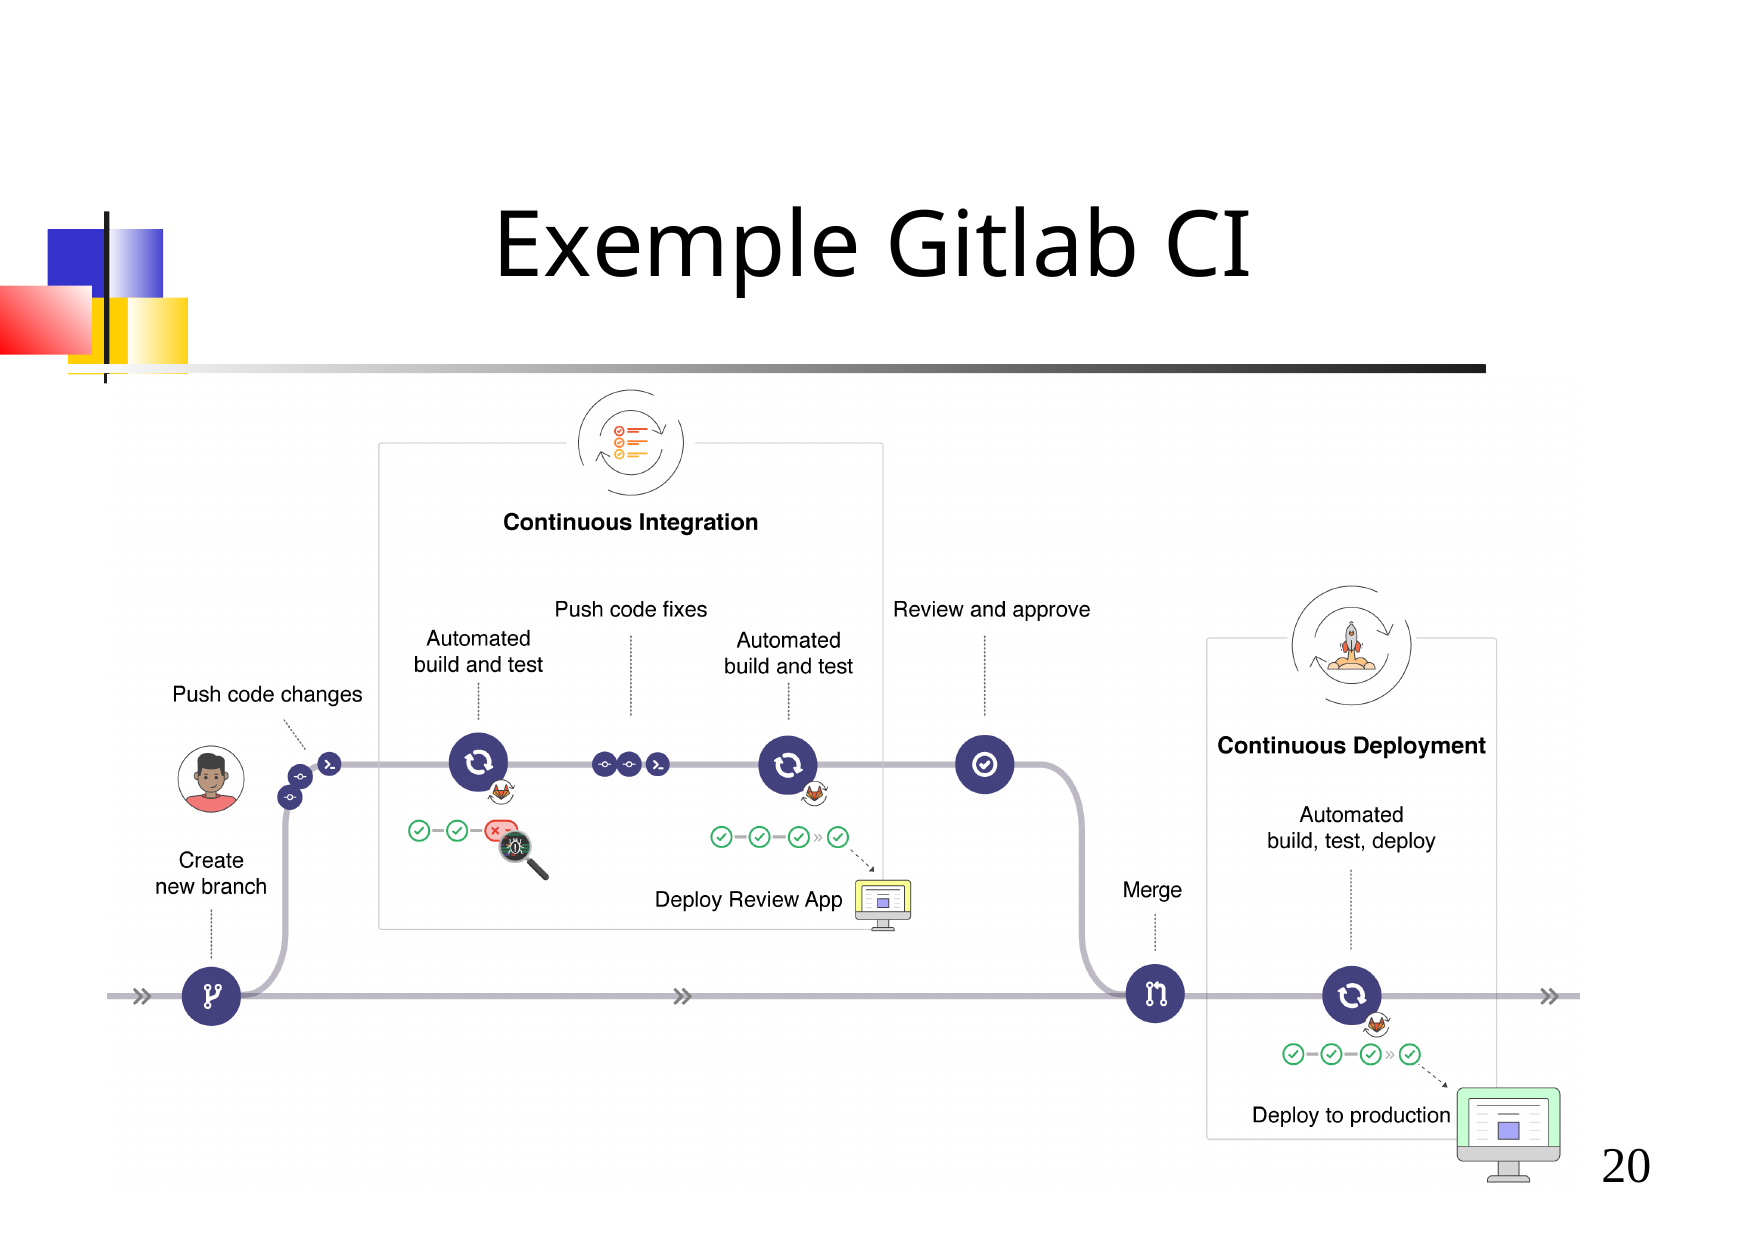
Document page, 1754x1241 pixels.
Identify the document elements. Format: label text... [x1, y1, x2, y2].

title Exemple Gitlab CI [179, 139, 1567, 351]
picture [107, 374, 1580, 1190]
